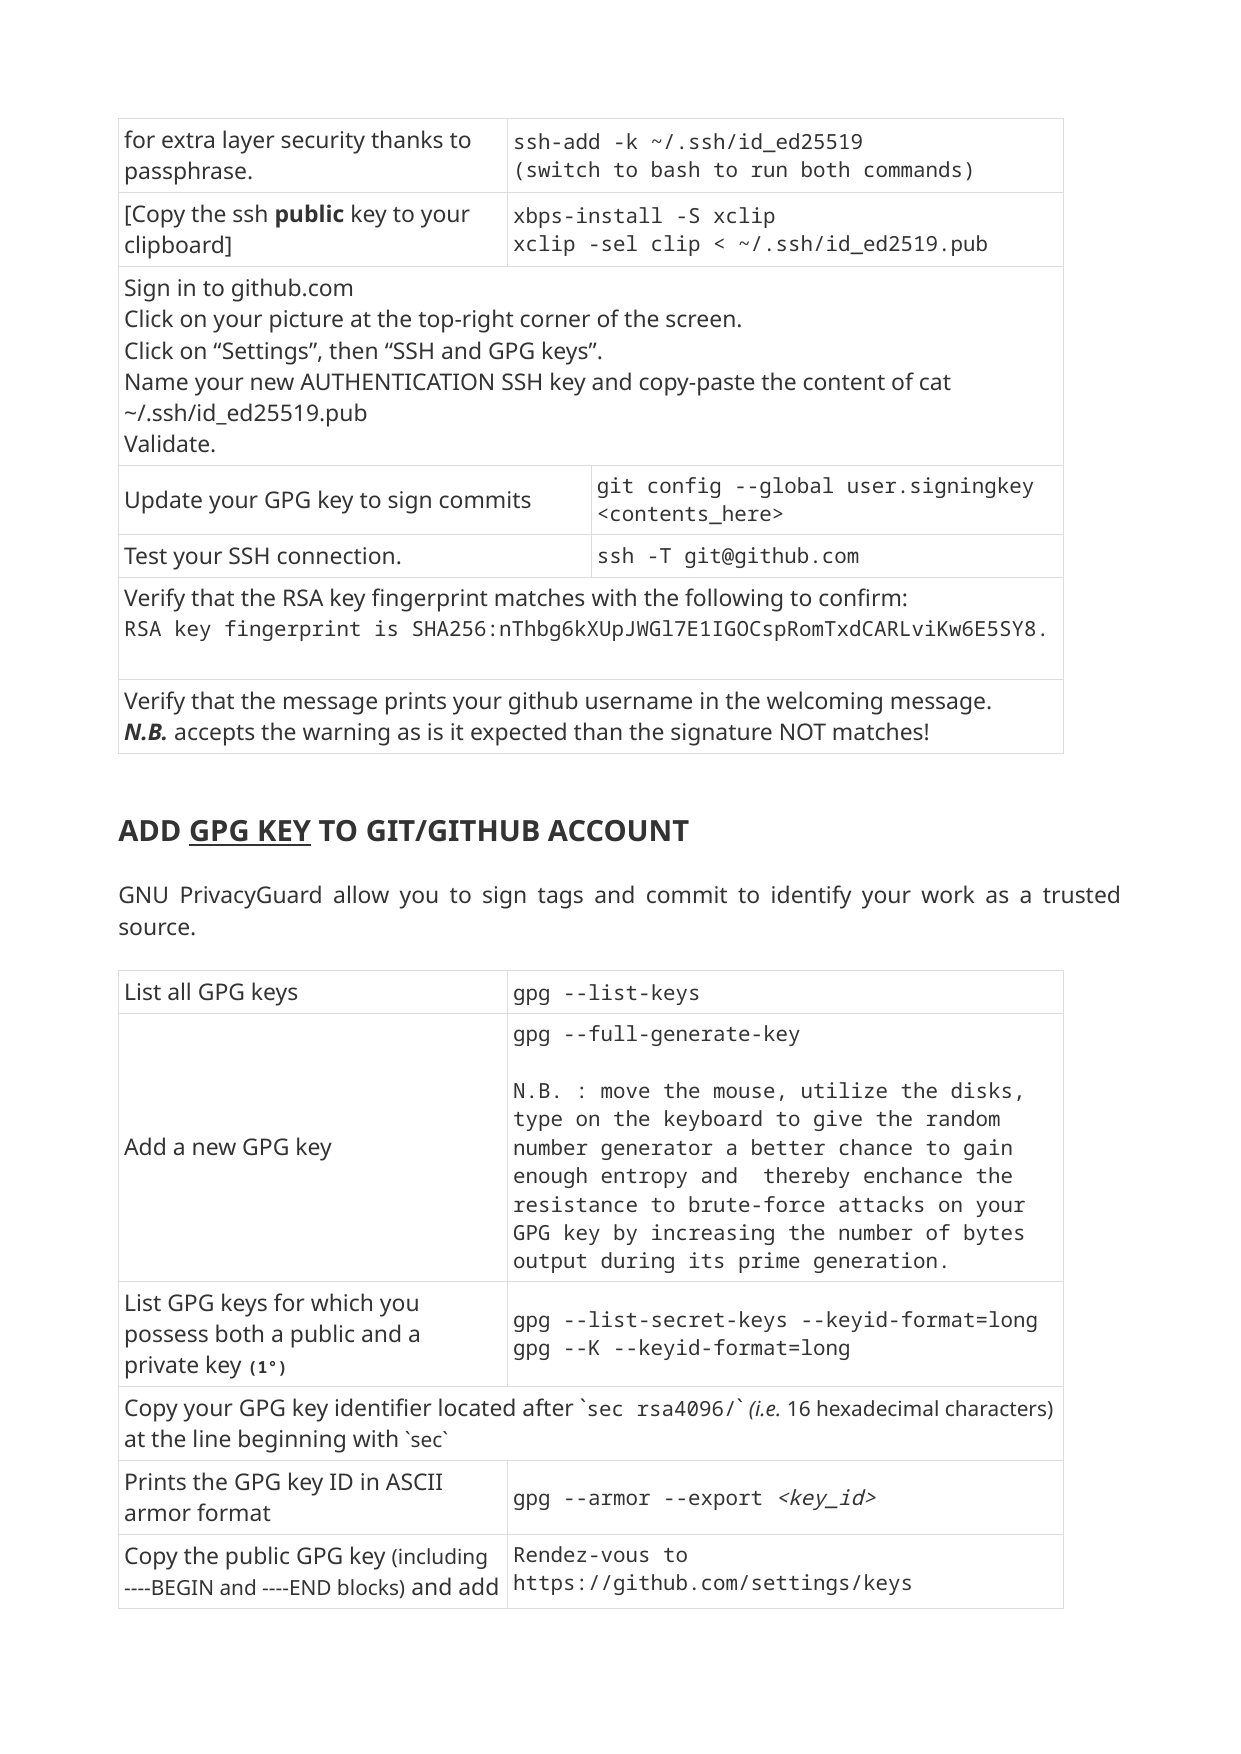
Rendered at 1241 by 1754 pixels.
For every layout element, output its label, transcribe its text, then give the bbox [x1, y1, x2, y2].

table_cell Update your GPG key to sign commits [119, 466, 591, 534]
table_cell Verify that the RSA key fingerprint matches with the following to confirm: RSA key fingerprint is SHA256:nThbg6kXUpJWGl7E1IGOCspRomTxdCARLviKw6E5SY8. [119, 578, 1063, 679]
table_cell xbps-install -S xclip xclip -sel clip < ~/.ssh/id_ed2519.pub [508, 193, 1063, 266]
text ADD GPG KEY TO GIT/GITHUB ACCOUNT [118, 811, 1122, 850]
table_cell Verify that the message prints your github username in the welcoming message. N.B. accepts the warning as is it expected than the signature NOT matches! [119, 680, 1063, 753]
table_cell ssh-add -k ~/.ssh/id_ed25519 (switch to bash to run both commands) [508, 119, 1063, 192]
table_cell for extra layer security thanks to passphrase. [119, 119, 507, 192]
table_cell Sign in to github.com Click on your picture at the top-right corner of the screen. Click on “Settings”, then “SSH and GPG keys”. Name your new AUTHENTICATION SSH key and copy-paste the content of cat ~/.ssh/id_ed25519.pub Validate. [119, 267, 1063, 465]
table_cell git config --global user.signingkey <contents_here> [592, 466, 1063, 534]
table_cell Prints the GPG key ID in ASCII armor format [119, 1461, 507, 1534]
table_cell Copy the public GPG key (including ----BEGIN and ----END blocks) and add [119, 1535, 507, 1608]
table_cell ssh -T git@github.com [592, 535, 1063, 577]
table_header gpg --list-keys [508, 971, 1063, 1013]
table_cell gpg --list-secret-keys --keyid-format=long gpg --K --keyid-format=long [508, 1282, 1063, 1386]
table_header List all GPG keys [119, 971, 507, 1013]
table_cell [Copy the ssh public key to your clipboard] [119, 193, 507, 266]
table_cell Test your SSH connection. [119, 535, 591, 577]
table_cell Copy your GPG key identifier located after `sec rsa4096/` (i.e. 16 hexadecimal characters) at the line beginning with `sec` [119, 1387, 1063, 1460]
table_cell gpg --full-generate-key N.B. : move the mouse, utilize the disks, type on the keyboard to give the random number generator a better chance to gain enough entropy and thereby enchance the resistance to brute-force attacks on your GPG key by increasing the number of bytes output during its prime generation. [508, 1014, 1063, 1281]
table_cell gpg --armor --export <key_id> [508, 1461, 1063, 1534]
text GNU PrivacyGuard allow you to sign tags and commit to identify your work as a trusted source. [118, 879, 1122, 942]
table_cell Add a new GPG key [119, 1014, 507, 1281]
table_cell List GPG keys for which you possess both a public and a private key (1°) [119, 1282, 507, 1386]
table_cell Rendez-vous to https://github.com/settings/keys [508, 1535, 1063, 1608]
